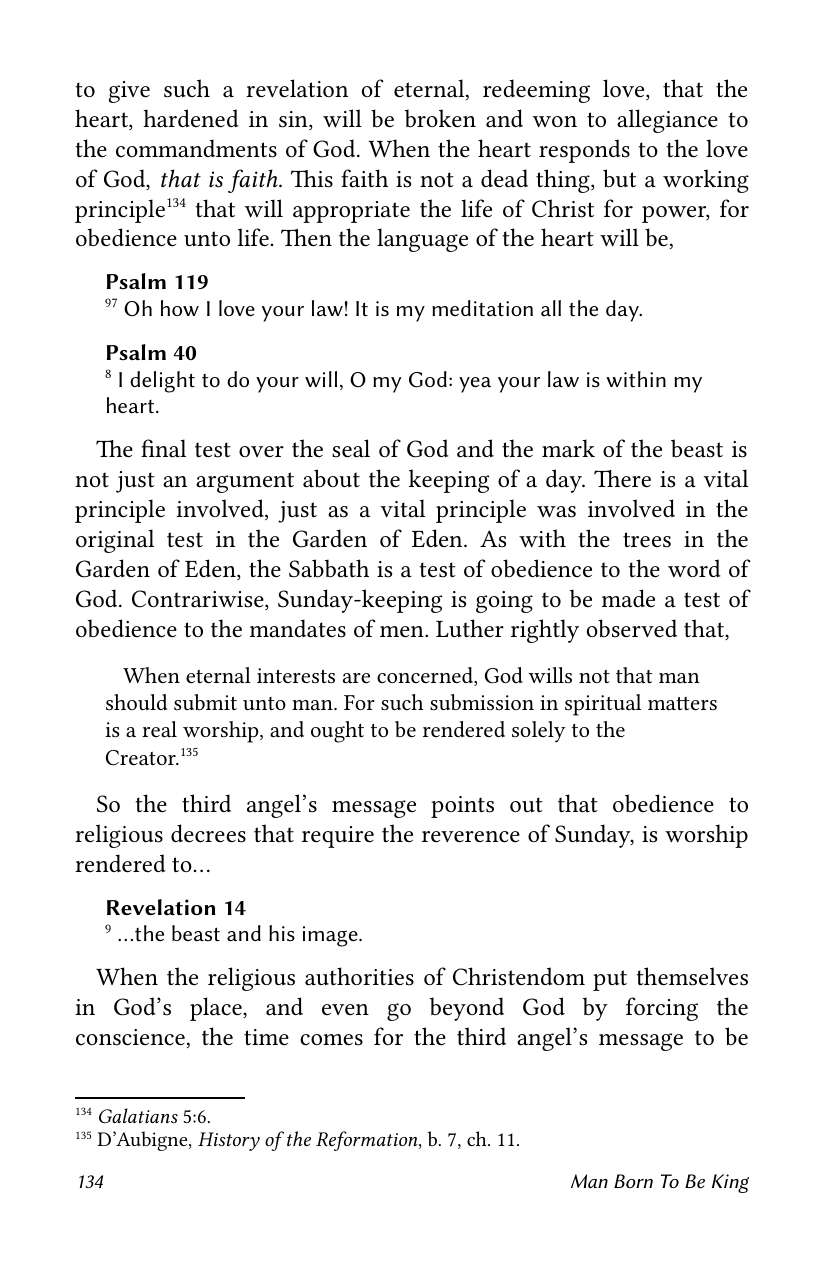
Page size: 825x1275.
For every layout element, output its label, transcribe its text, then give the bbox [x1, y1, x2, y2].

text When eternal interests are concerned, God wills not that man should submit unto man. For such submission in spiritual matters is a real worship, and ought to be rendered solely to the Creator. [105, 662, 720, 771]
text Galatians 5:6. [75, 1104, 750, 1128]
text 97 Oh how I love your law! It is my meditation all the day. [105, 296, 720, 322]
text 8 I delight to do your will, O my God: yea your law is within my heart. [105, 366, 720, 419]
text Psalm 40 [105, 340, 750, 366]
text Revelation 14 [105, 895, 750, 921]
text to give such a revelation of eternal, redeeming love, that the heart, hardened in sin, will be broken and won to allegiance to the commandments of God. When the heart responds to the love of God, that is faith. This faith is not a dead thing, but a working principle that will appropriate the life of Christ for power, for obedience unto life. Then the language of the heart will be, [75, 75, 750, 253]
text When the religious authorities of Christendom put themselves in God’s place, and even go beyond God by forcing the conscience, the time comes for the third angel’s message to be [75, 963, 750, 1051]
text So the third angel’s message points out that obedience to religious decrees that require the reverence of Sunday, is worship rendered to… [75, 790, 750, 878]
text The final test over the seal of God and the mark of the beast is not just an argument about the keeping of a day. There is a vital principle involved, just as a vital principle was involved in the original test in the Garden of Eden. As with the trees in the Garden of Eden, the Sabbath is a test of obedience to the word of God. Contrariwise, Sunday-keeping is going to be made a test of obedience to the mandates of men. Luther rightly observed that, [75, 435, 750, 643]
text Psalm 119 [105, 269, 750, 296]
text 9 ...the beast and his image. [105, 921, 720, 947]
text D’Aubigne, History of the Reformation, b. 7, ch. 11. [75, 1128, 750, 1152]
